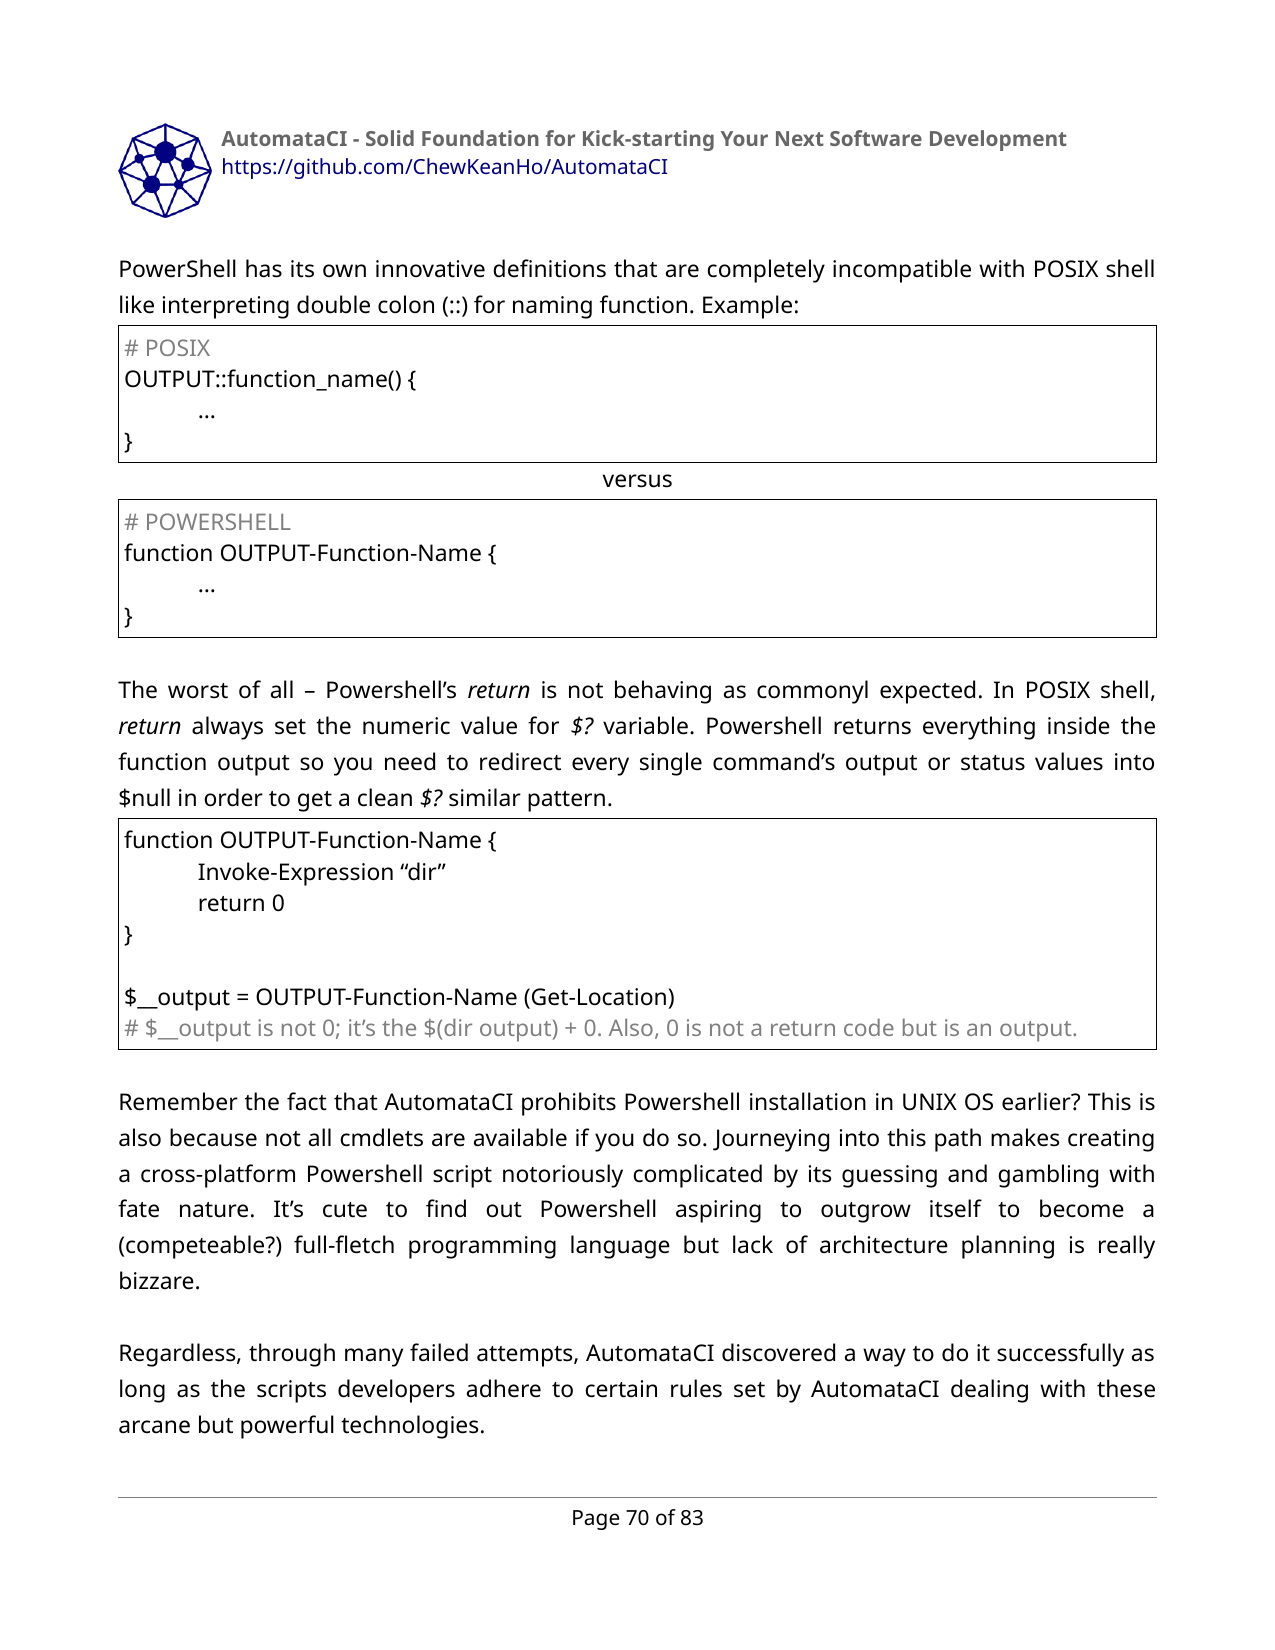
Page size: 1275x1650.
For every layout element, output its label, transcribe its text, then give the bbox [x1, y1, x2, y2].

text PowerShell has its own innovative definitions that are completely incompatible with POSIX shell like interpreting double colon (::) for naming function. Example: [118, 253, 1157, 320]
table_header # POWERSHELL function OUTPUT-Function-Name { … } [119, 500, 1156, 637]
picture [118, 123, 212, 218]
table_header function OUTPUT-Function-Name { Invoke-Expression “dir” return 0 } $__output = OUTPUT-Function-Name (Get-Location) # $__output is not 0; it’s the $(dir output) + 0. Also, 0 is not a return code but is an output. [119, 819, 1156, 1049]
text The worst of all – Powershell’s return is not behaving as commonyl expected. In POSIX shell, return always set the numeric value for $? variable. Powershell returns everything inside the function output so you need to redirect every single command’s output or status values into $null in order to get a clean $? similar pattern. [118, 674, 1157, 813]
table_header # POSIX OUTPUT::function_name() { … } [119, 326, 1156, 462]
text versus [118, 463, 1157, 494]
text Regardless, through many failed attempts, AutomataCI discovered a way to do it successfully as long as the scripts developers adhere to certain rules set by AutomataCI dealing with these arcane but powerful technologies. [118, 1337, 1157, 1440]
text Remember the fact that AutomataCI prohibits Powershell installation in UNIX OS earlier? This is also because not all cmdlets are available if you do so. Journeying into this path makes creating a cross-platform Powershell script notoriously complicated by its guessing and gambling with fate nature. It’s cute to find out Powershell aspiring to outgrow itself to become a (competeable?) full-fletch programming language but lack of architecture planning is really bizzare. [118, 1086, 1157, 1297]
